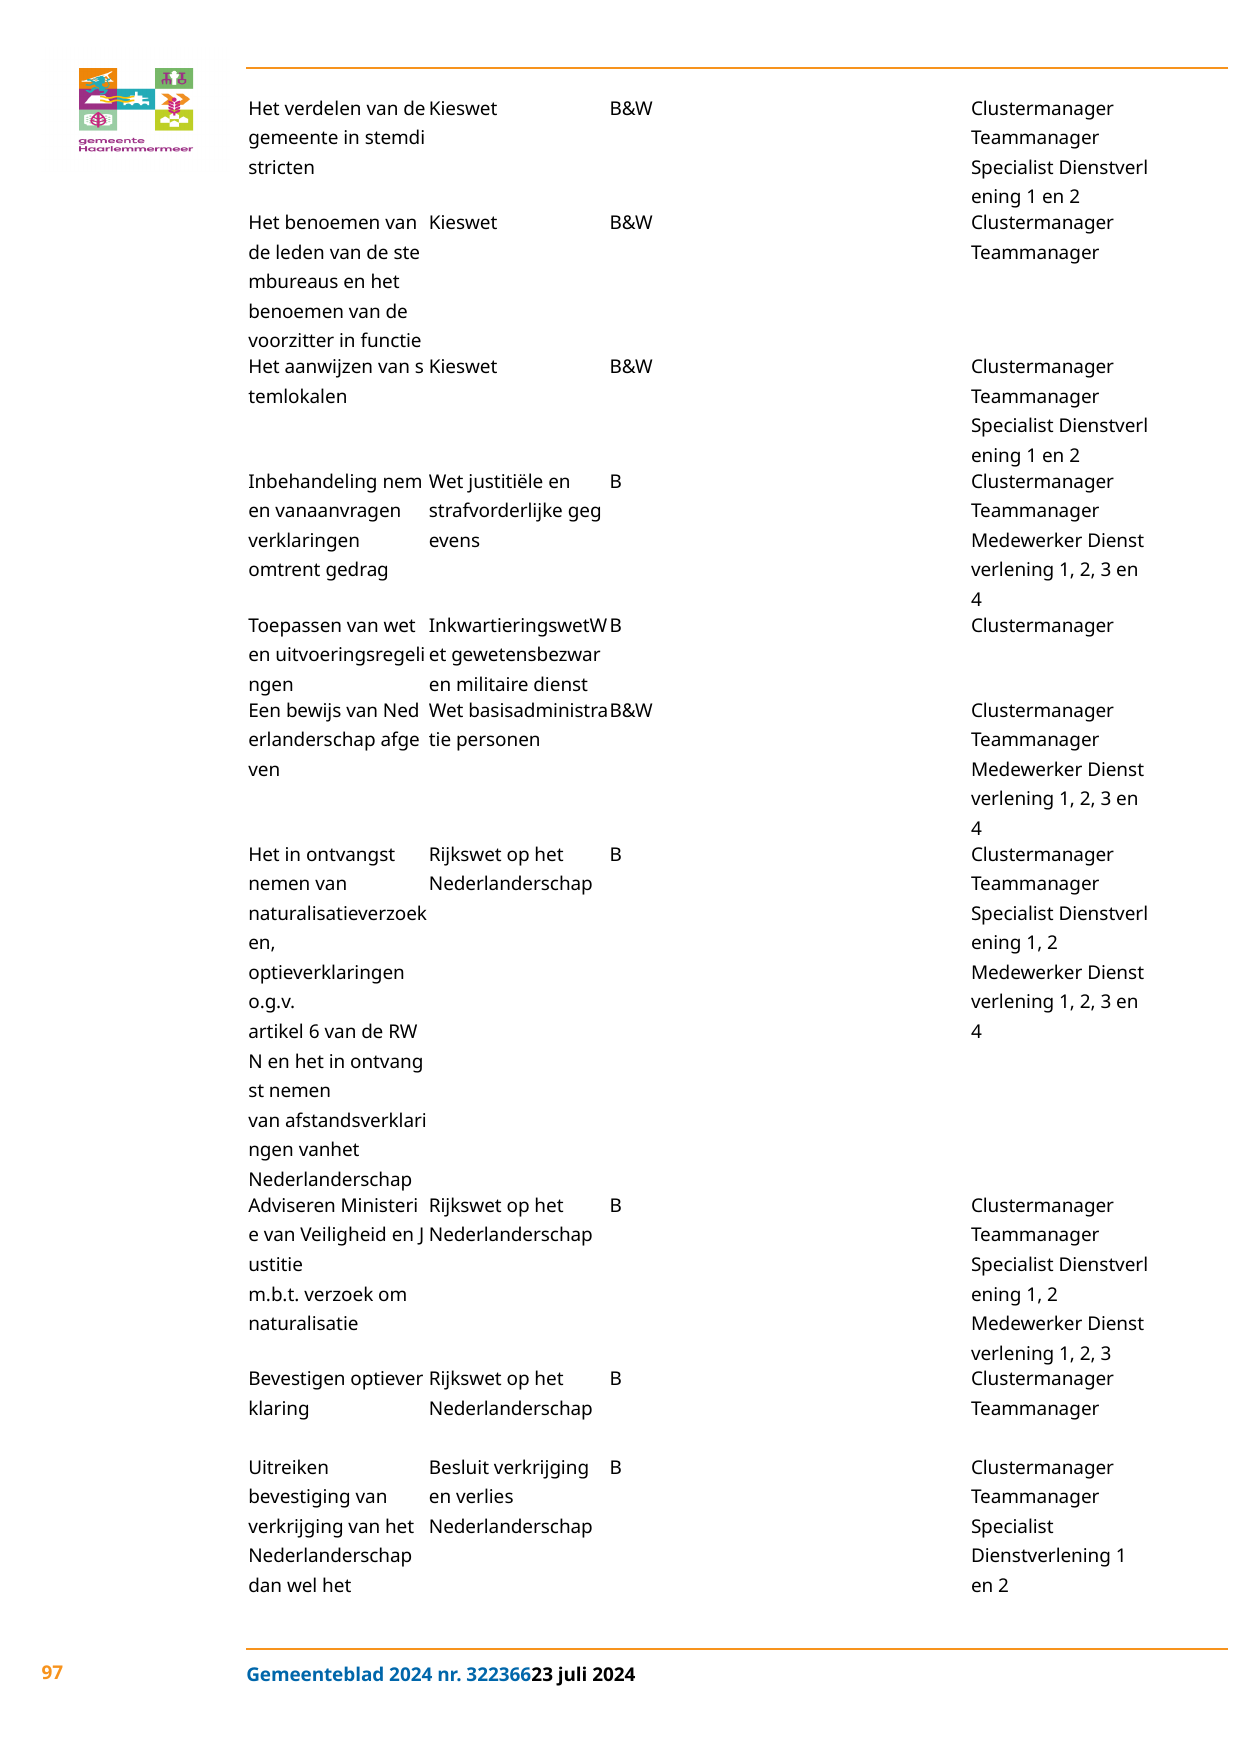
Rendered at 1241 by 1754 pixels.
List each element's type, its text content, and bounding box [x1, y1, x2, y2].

table_cell [790, 841, 971, 1192]
table_cell Het benoemen van de leden van de stembureaus en het benoemen van de voorzitter in functie [248, 209, 429, 353]
table_cell Clustermanager Teammanager Medewerker Dienstverlening 1, 2, 3 en 4 [971, 697, 1152, 841]
table_header [790, 95, 971, 209]
table_cell B [609, 1366, 790, 1421]
table_cell [790, 612, 971, 697]
table_cell Kieswet [429, 353, 609, 468]
table_header [790, 1454, 971, 1598]
table_cell [790, 353, 971, 468]
table_cell Clustermanager Teammanager Specialist Dienstverlening 1, 2 Medewerker Dienstverlening 1, 2, 3 [971, 1192, 1152, 1366]
table_cell B [609, 1192, 790, 1366]
table_cell [790, 468, 971, 612]
table_cell B&W [609, 353, 790, 468]
table_cell B [609, 468, 790, 612]
table_header Clustermanager Teammanager Specialist Dienstverlening 1 en 2 [971, 1454, 1152, 1598]
table_cell Clustermanager [971, 612, 1152, 697]
table_cell Het in ontvangst nemen van naturalisatieverzoeken, optieverklaringen o.g.v. artikel 6 van de RWN en het in ontvangst nemen van afstandsverklaringen vanhet Nederlanderschap [248, 841, 429, 1192]
table_cell Rijkswet op het Nederlanderschap [429, 841, 609, 1192]
table_cell Kieswet [429, 209, 609, 353]
table_cell [790, 697, 971, 841]
table_cell Inbehandeling nemen vanaanvragen verklaringen omtrent gedrag [248, 468, 429, 612]
table_cell Toepassen van wet en uitvoeringsregelingen [248, 612, 429, 697]
table_cell [790, 1192, 971, 1366]
table_cell Het aanwijzen van stemlokalen [248, 353, 429, 468]
table_header Besluit verkrijging en verlies Nederlanderschap [429, 1454, 609, 1598]
table_cell Rijkswet op het Nederlanderschap [429, 1366, 609, 1421]
table_cell B&W [609, 209, 790, 353]
table_header Het verdelen van de gemeente in stemdistricten [248, 95, 429, 209]
table_cell Wet basisadministratie personen [429, 697, 609, 841]
table_header Clustermanager Teammanager Specialist Dienstverlening 1 en 2 [971, 95, 1152, 209]
table_cell Adviseren Ministerie van Veiligheid en Justitie m.b.t. verzoek om naturalisatie [248, 1192, 429, 1366]
table_cell Clustermanager Teammanager [971, 1366, 1152, 1421]
table_cell B&W [609, 697, 790, 841]
table_cell Clustermanager Teammanager Specialist Dienstverlening 1, 2 Medewerker Dienstverlening 1, 2, 3 en 4 [971, 841, 1152, 1192]
table_header B&W [609, 95, 790, 209]
table_cell [790, 209, 971, 353]
table_header Uitreiken bevestiging van verkrijging van het Nederlanderschap dan wel het [248, 1454, 429, 1598]
table_cell Clustermanager Teammanager [971, 209, 1152, 353]
table_cell Clustermanager Teammanager Specialist Dienstverlening 1 en 2 [971, 353, 1152, 468]
table_header B [609, 1454, 790, 1598]
table_cell [790, 1366, 971, 1421]
table_header Kieswet [429, 95, 609, 209]
table_cell B [609, 612, 790, 697]
table_cell Bevestigen optieverklaring [248, 1366, 429, 1421]
table_cell B [609, 841, 790, 1192]
table_cell Wet justitiële en strafvorderlijke gegevens [429, 468, 609, 612]
picture [41, 47, 231, 172]
table_cell InkwartieringswetWet gewetensbezwaren militaire dienst [429, 612, 609, 697]
table_cell Clustermanager Teammanager Medewerker Dienstverlening 1, 2, 3 en 4 [971, 468, 1152, 612]
table_cell Rijkswet op het Nederlanderschap [429, 1192, 609, 1366]
table_cell Een bewijs van Nederlanderschap afgeven [248, 697, 429, 841]
